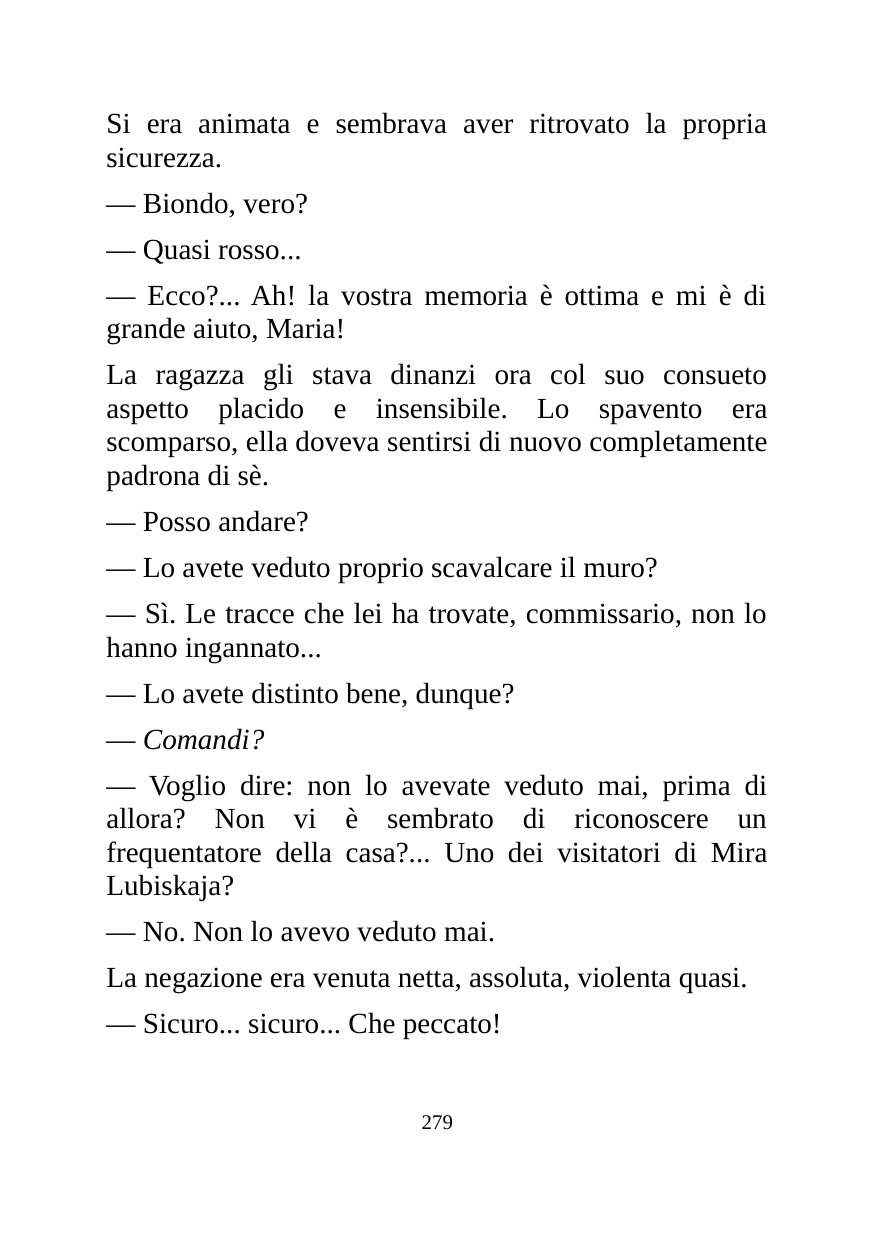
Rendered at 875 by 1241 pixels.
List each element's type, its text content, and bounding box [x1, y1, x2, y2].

text — Lo avete veduto proprio scavalcare il muro? [106, 550, 768, 584]
text — Comandi? [106, 722, 768, 755]
text La ragazza gli stava dinanzi ora col suo consueto aspetto placido e insensibile. Lo spavento era scomparso, ella doveva sentirsi di nuovo completamente padrona di sè. [106, 357, 768, 492]
text — Posso andare? [106, 504, 768, 538]
text La negazione era venuta netta, assoluta, violenta quasi. [106, 961, 768, 994]
text — Lo avete distinto bene, dunque? [106, 676, 768, 709]
text Si era animata e sembrava aver ritrovato la propria sicurezza. [106, 106, 768, 173]
text — No. Non lo avevo veduto mai. [106, 914, 768, 948]
text — Voglio dire: non lo avevate veduto mai, prima di allora? Non vi è sembrato di riconoscere un frequentatore della casa?... Uno dei visitatori di Mira Lubiskaja? [106, 768, 768, 902]
text — Quasi rosso... [106, 232, 768, 265]
text — Biondo, vero? [106, 186, 768, 219]
text — Sicuro... sicuro... Che peccato! [106, 1007, 768, 1040]
text — Ecco?... Ah! la vostra memoria è ottima e mi è di grande aiuto, Maria! [106, 278, 768, 345]
text — Sì. Le tracce che lei ha trovate, commissario, non lo hanno ingannato... [106, 596, 768, 663]
